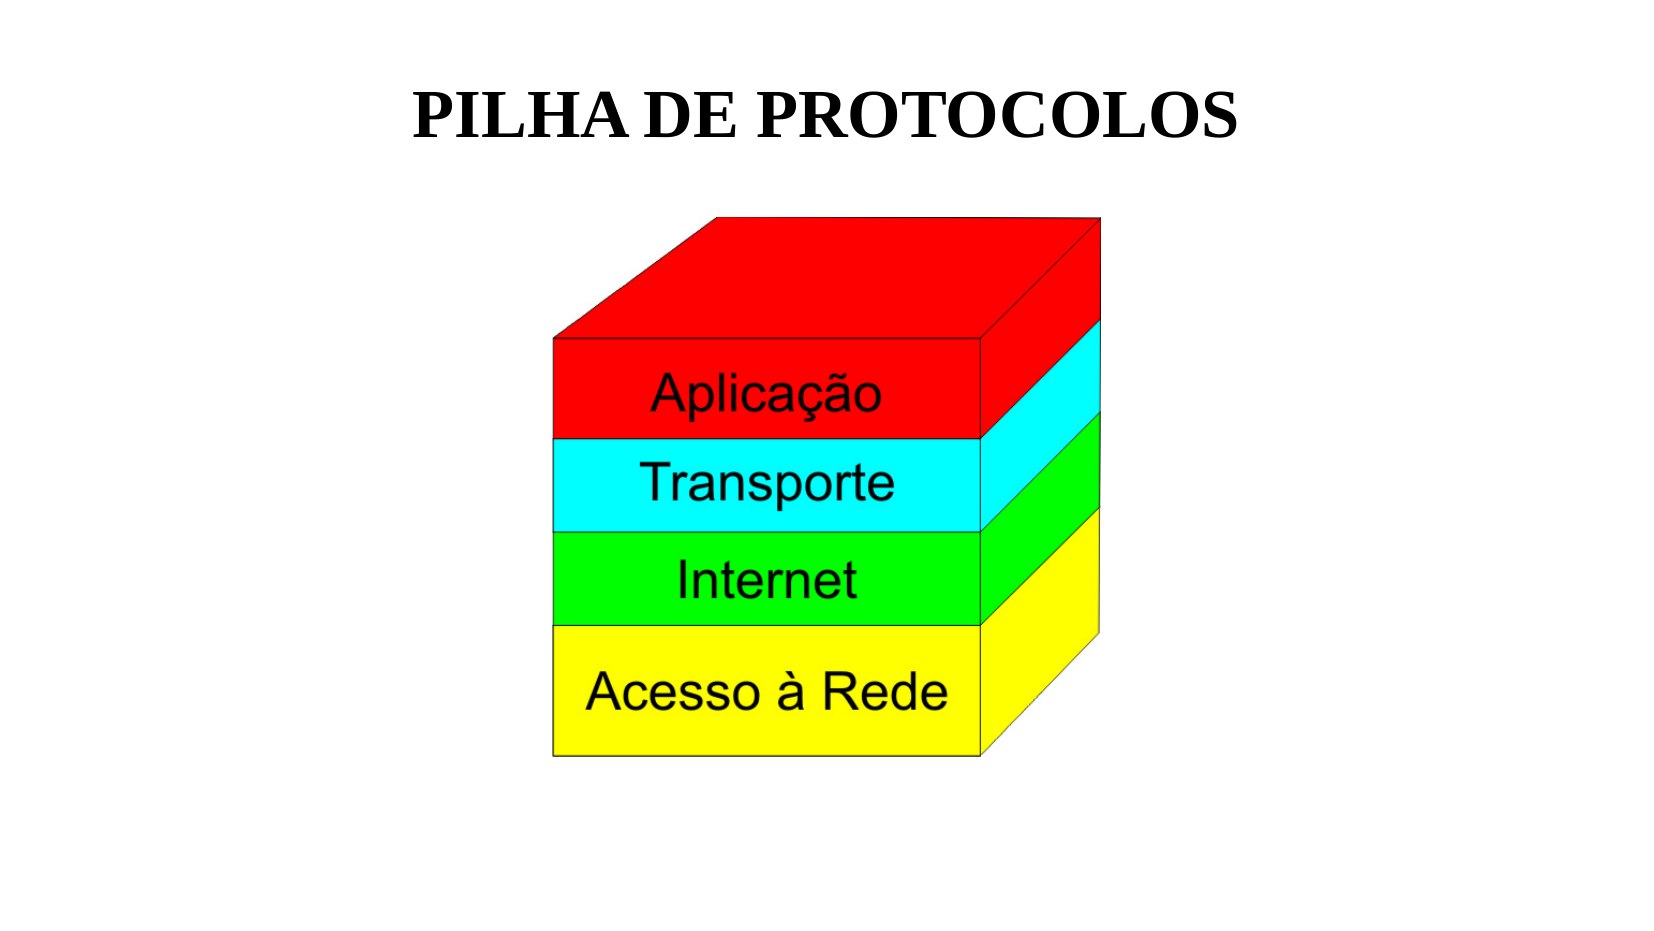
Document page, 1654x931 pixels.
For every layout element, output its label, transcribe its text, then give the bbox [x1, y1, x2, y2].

title PILHA DE PROTOCOLOS [82, 37, 1571, 193]
picture [552, 217, 1101, 758]
